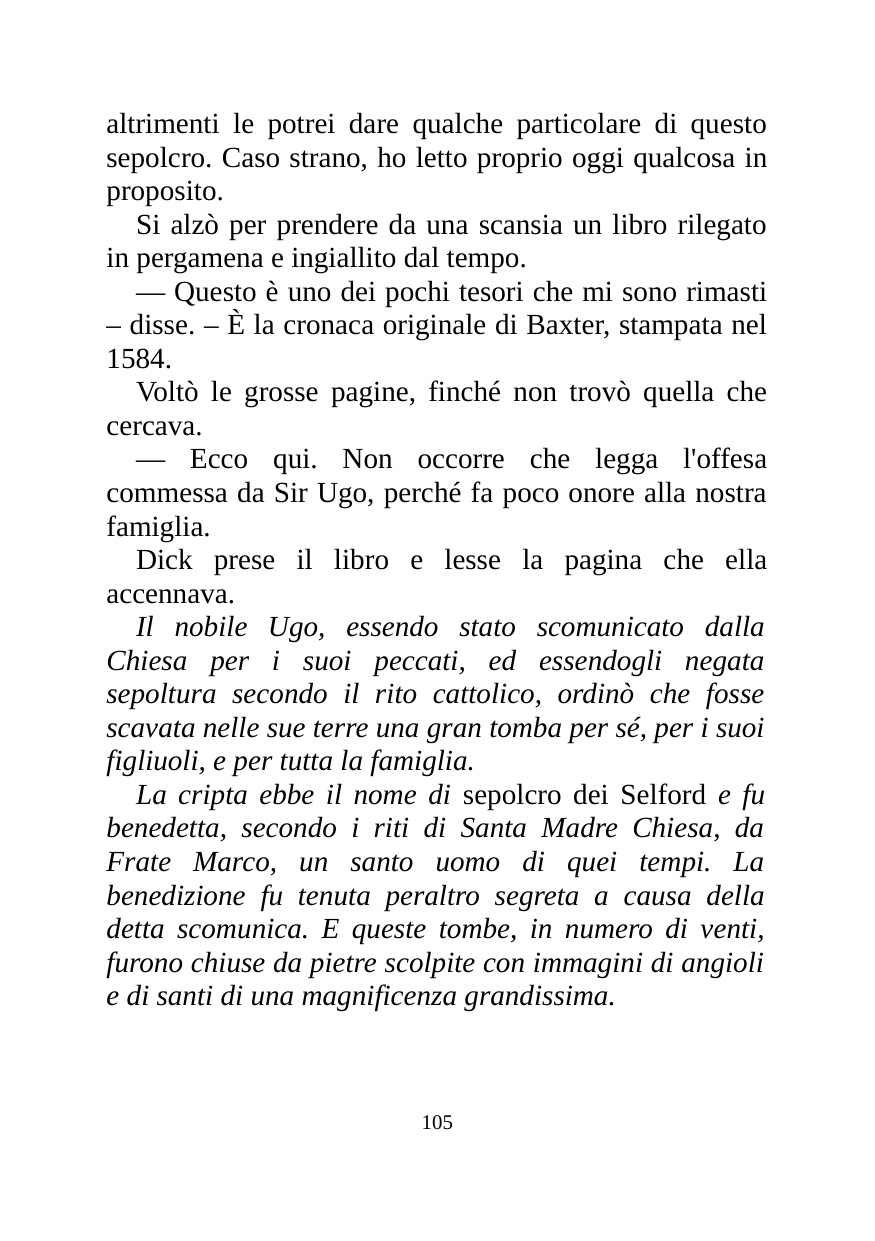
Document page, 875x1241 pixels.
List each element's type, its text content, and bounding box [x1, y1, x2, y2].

text Dick prese il libro e lesse la pagina che ella accennava. [106, 542, 768, 609]
text Voltò le grosse pagine, finché non trovò quella che cercava. [106, 374, 768, 442]
text Si alzò per prendere da una scansia un libro rilegato in pergamena e ingiallito dal tempo. [106, 207, 768, 274]
text altrimenti le potrei dare qualche particolare di questo sepolcro. Caso strano, ho letto proprio oggi qualcosa in proposito. [106, 106, 768, 207]
text Il nobile Ugo, essendo stato scomunicato dalla Chiesa per i suoi peccati, ed essendogli negata sepoltura secondo il rito cattolico, ordinò che fosse scavata nelle sue terre una gran tomba per sé, per i suoi figliuoli, e per tutta la famiglia. [106, 609, 768, 777]
text — Questo è uno dei pochi tesori che mi sono rimasti – disse. – È la cronaca originale di Baxter, stampata nel 1584. [106, 274, 768, 374]
text La cripta ebbe il nome di sepolcro dei Selford e fu benedetta, secondo i riti di Santa Madre Chiesa, da Frate Marco, un santo uomo di quei tempi. La benedizione fu tenuta peraltro segreta a causa della detta scomunica. E queste tombe, in numero di venti, furono chiuse da pietre scolpite con immagini di angioli e di santi di una magnificenza grandissima. [106, 777, 768, 1012]
text — Ecco qui. Non occorre che legga l'offesa commessa da Sir Ugo, perché fa poco onore alla nostra famiglia. [106, 442, 768, 542]
